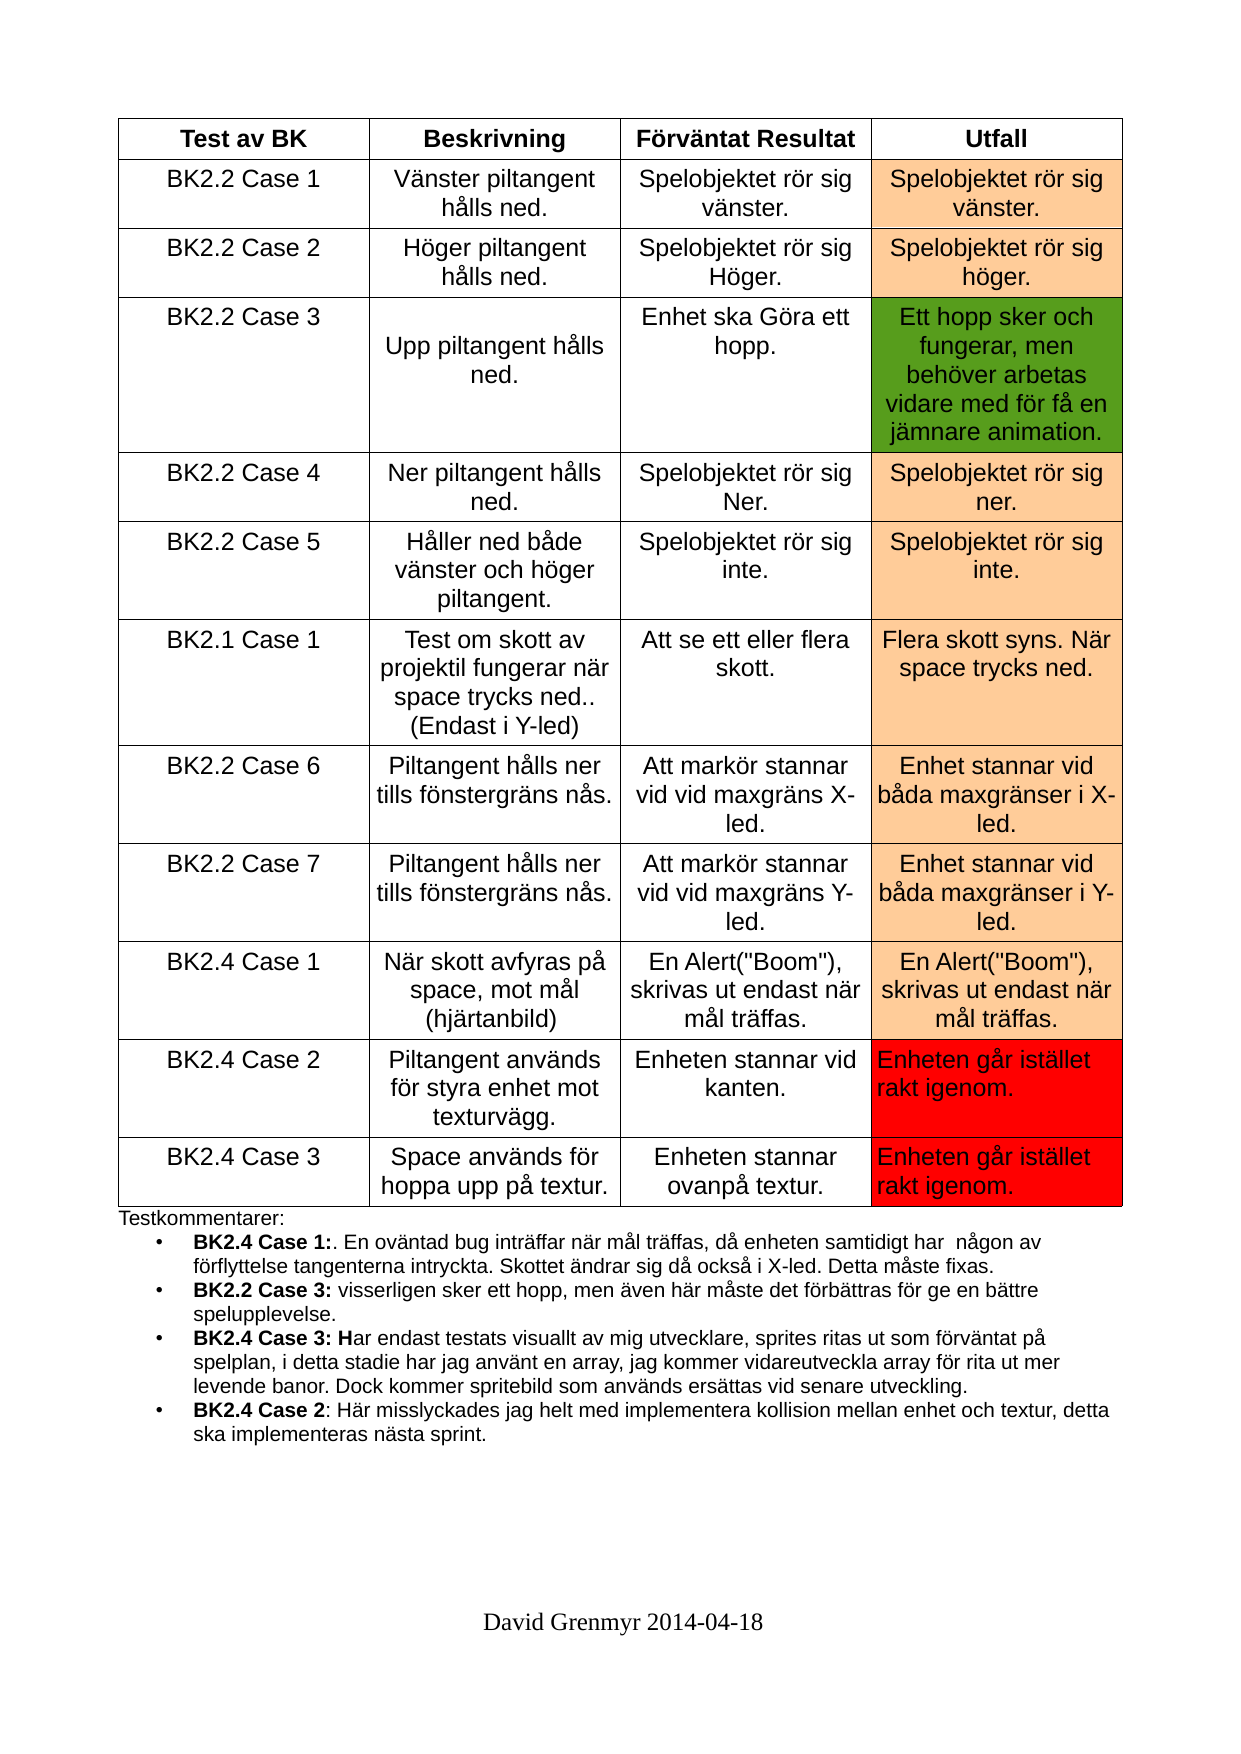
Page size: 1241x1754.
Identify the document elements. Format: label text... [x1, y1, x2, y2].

table_cell BK2.2 Case 4 [119, 453, 369, 521]
list BK2.4 Case 1:. En oväntad bug inträffar när mål träffas, då enheten samtidigt har någon av förflyttelse tangenterna intryckta. Skottet ändrar sig då också i X-led. Detta måste fixas. [156, 1230, 1122, 1278]
table_cell En Alert("Boom"), skrivas ut endast när mål träffas. [621, 942, 871, 1039]
table_cell Att se ett eller flera skott. [621, 620, 871, 745]
table_header Förväntat Resultat [621, 119, 871, 158]
table_cell Ett hopp sker och fungerar, men behöver arbetas vidare med för få en jämnare animation. [872, 298, 1122, 452]
table_cell BK2.2 Case 7 [119, 844, 369, 941]
table_header Utfall [872, 119, 1122, 158]
table_cell Spelobjektet rör sig ner. [872, 453, 1122, 521]
table_cell Upp piltangent hålls ned. [370, 298, 620, 452]
table_cell När skott avfyras på space, mot mål (hjärtanbild) [370, 942, 620, 1039]
table_cell Enheten stannar ovanpå textur. [621, 1138, 871, 1206]
table_cell Håller ned både vänster och höger piltangent. [370, 522, 620, 619]
table_cell Spelobjektet rör sig Ner. [621, 453, 871, 521]
table_cell Piltangent hålls ner tills fönstergräns nås. [370, 746, 620, 843]
table_cell Spelobjektet rör sig vänster. [872, 160, 1122, 227]
table_cell BK2.2 Case 3 [119, 298, 369, 452]
table_cell Spelobjektet rör sig Höger. [621, 229, 871, 297]
table_cell Enhet stannar vid båda maxgränser i X-led. [872, 746, 1122, 843]
table_cell Höger piltangent hålls ned. [370, 229, 620, 297]
table_cell Att markör stannar vid vid maxgräns Y-led. [621, 844, 871, 941]
table_cell BK2.4 Case 3 [119, 1138, 369, 1206]
table_cell Piltangent används för styra enhet mot texturvägg. [370, 1040, 620, 1137]
table_header Test av BK [119, 119, 369, 158]
table_cell Spelobjektet rör sig vänster. [621, 160, 871, 227]
table_cell Test om skott av projektil fungerar när space trycks ned.. (Endast i Y-led) [370, 620, 620, 745]
list BK2.2 Case 3: visserligen sker ett hopp, men även här måste det förbättras för ge en bättre spelupplevelse. [156, 1278, 1122, 1326]
table_cell Att markör stannar vid vid maxgräns X-led. [621, 746, 871, 843]
table_cell Flera skott syns. När space trycks ned. [872, 620, 1122, 745]
table_cell Spelobjektet rör sig inte. [621, 522, 871, 619]
table_cell Piltangent hålls ner tills fönstergräns nås. [370, 844, 620, 941]
table_cell BK2.1 Case 1 [119, 620, 369, 745]
table_cell Enhet stannar vid båda maxgränser i Y-led. [872, 844, 1122, 941]
table_cell BK2.4 Case 1 [119, 942, 369, 1039]
table_cell Spelobjektet rör sig inte. [872, 522, 1122, 619]
table_cell Space används för hoppa upp på textur. [370, 1138, 620, 1206]
table_cell Ner piltangent hålls ned. [370, 453, 620, 521]
text Testkommentarer: [118, 1207, 1122, 1230]
table_header Beskrivning [370, 119, 620, 158]
table_cell Enheten går istället rakt igenom. [872, 1040, 1122, 1137]
table_cell Enheten går istället rakt igenom. [872, 1138, 1122, 1206]
table_cell BK2.2 Case 6 [119, 746, 369, 843]
table_cell BK2.2 Case 1 [119, 160, 369, 227]
table_cell BK2.4 Case 2 [119, 1040, 369, 1137]
table_cell BK2.2 Case 5 [119, 522, 369, 619]
table_cell BK2.2 Case 2 [119, 229, 369, 297]
table_cell Spelobjektet rör sig höger. [872, 229, 1122, 297]
table_cell Enheten stannar vid kanten. [621, 1040, 871, 1137]
list BK2.4 Case 3: Har endast testats visuallt av mig utvecklare, sprites ritas ut som förväntat på spelplan, i detta stadie har jag använt en array, jag kommer vidareutveckla array för rita ut mer levende banor. Dock kommer spritebild som används ersättas vid senare utveckling. [156, 1326, 1122, 1398]
table_cell Enhet ska Göra ett hopp. [621, 298, 871, 452]
table_cell En Alert("Boom"), skrivas ut endast när mål träffas. [872, 942, 1122, 1039]
table_cell Vänster piltangent hålls ned. [370, 160, 620, 227]
list BK2.4 Case 2: Här misslyckades jag helt med implementera kollision mellan enhet och textur, detta ska implementeras nästa sprint. [156, 1398, 1122, 1446]
